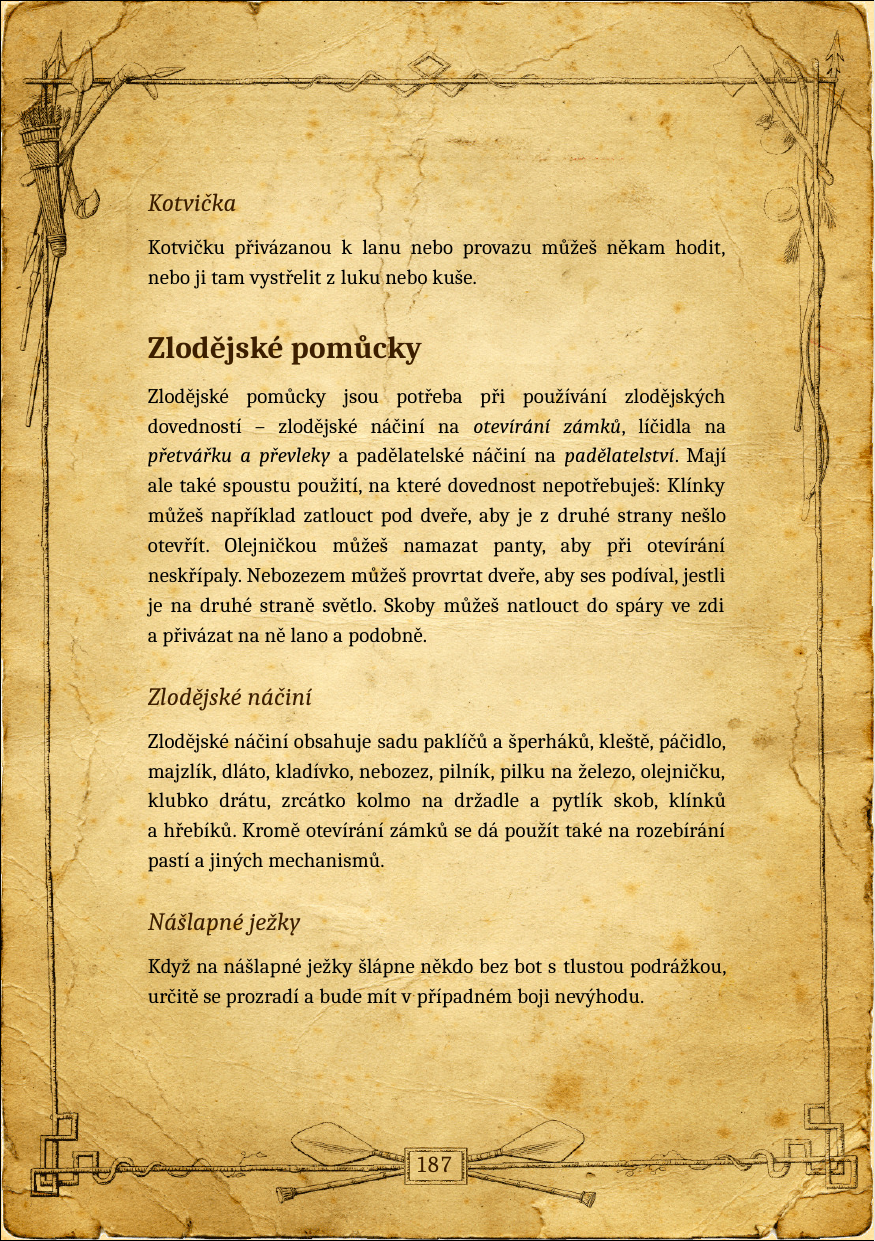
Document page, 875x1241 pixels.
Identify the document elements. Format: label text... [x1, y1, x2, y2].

text Zlodějské náčiní obsahuje sadu paklíčů a⁠ šperháků, kleště, páčidlo, majzlík, dláto, kladívko, nebozez, pilník, pilku na železo, olejničku, klubko drátu, zrcátko kolmo na držadle a⁠ pytlík skob, klínků a⁠ hřebíků. Kromě otevírání zámků se dá použít také na rozebírání pastí a⁠ jiných mechanismů. [148, 729, 726, 873]
subtitle Zlodějské náčiní [148, 683, 726, 712]
subtitle Zlodějské pomůcky [148, 331, 726, 367]
picture [1, 1, 874, 1240]
text Zlodějské pomůcky jsou potřeba při používání zlodějských dovedností – zlodějské náčiní na otevírání zámků, líčidla na přetvářku a⁠ převleky a⁠ padělatelské náčiní na padělatelství. Mají ale také spoustu použití, na které dovednost nepotřebuješ: Klínky můžeš například zatlouct pod dveře, aby je z⁠ druhé strany nešlo otevřít. Olejničkou můžeš namazat panty, aby při otevírání neskřípaly. Nebozezem můžeš provrtat dveře, aby ses podíval, jestli je na druhé straně světlo. Skoby můžeš natlouct do spáry ve zdi a⁠ přivázat na ně lano a⁠ podobně. [148, 384, 726, 647]
subtitle Nášlapné ježky [148, 908, 726, 937]
text Kotvičku přivázanou k⁠ lanu nebo provazu můžeš někam hodit, nebo ji tam vystřelit z⁠ luku nebo kuše. [148, 236, 726, 289]
text Když na nášlapné ježky šlápne někdo bez bot s⁠ tlustou podrážkou, určitě se prozradí a⁠ bude mít v⁠ případném boji nevýhodu. [148, 955, 726, 1009]
subtitle Kotvička [148, 189, 726, 218]
